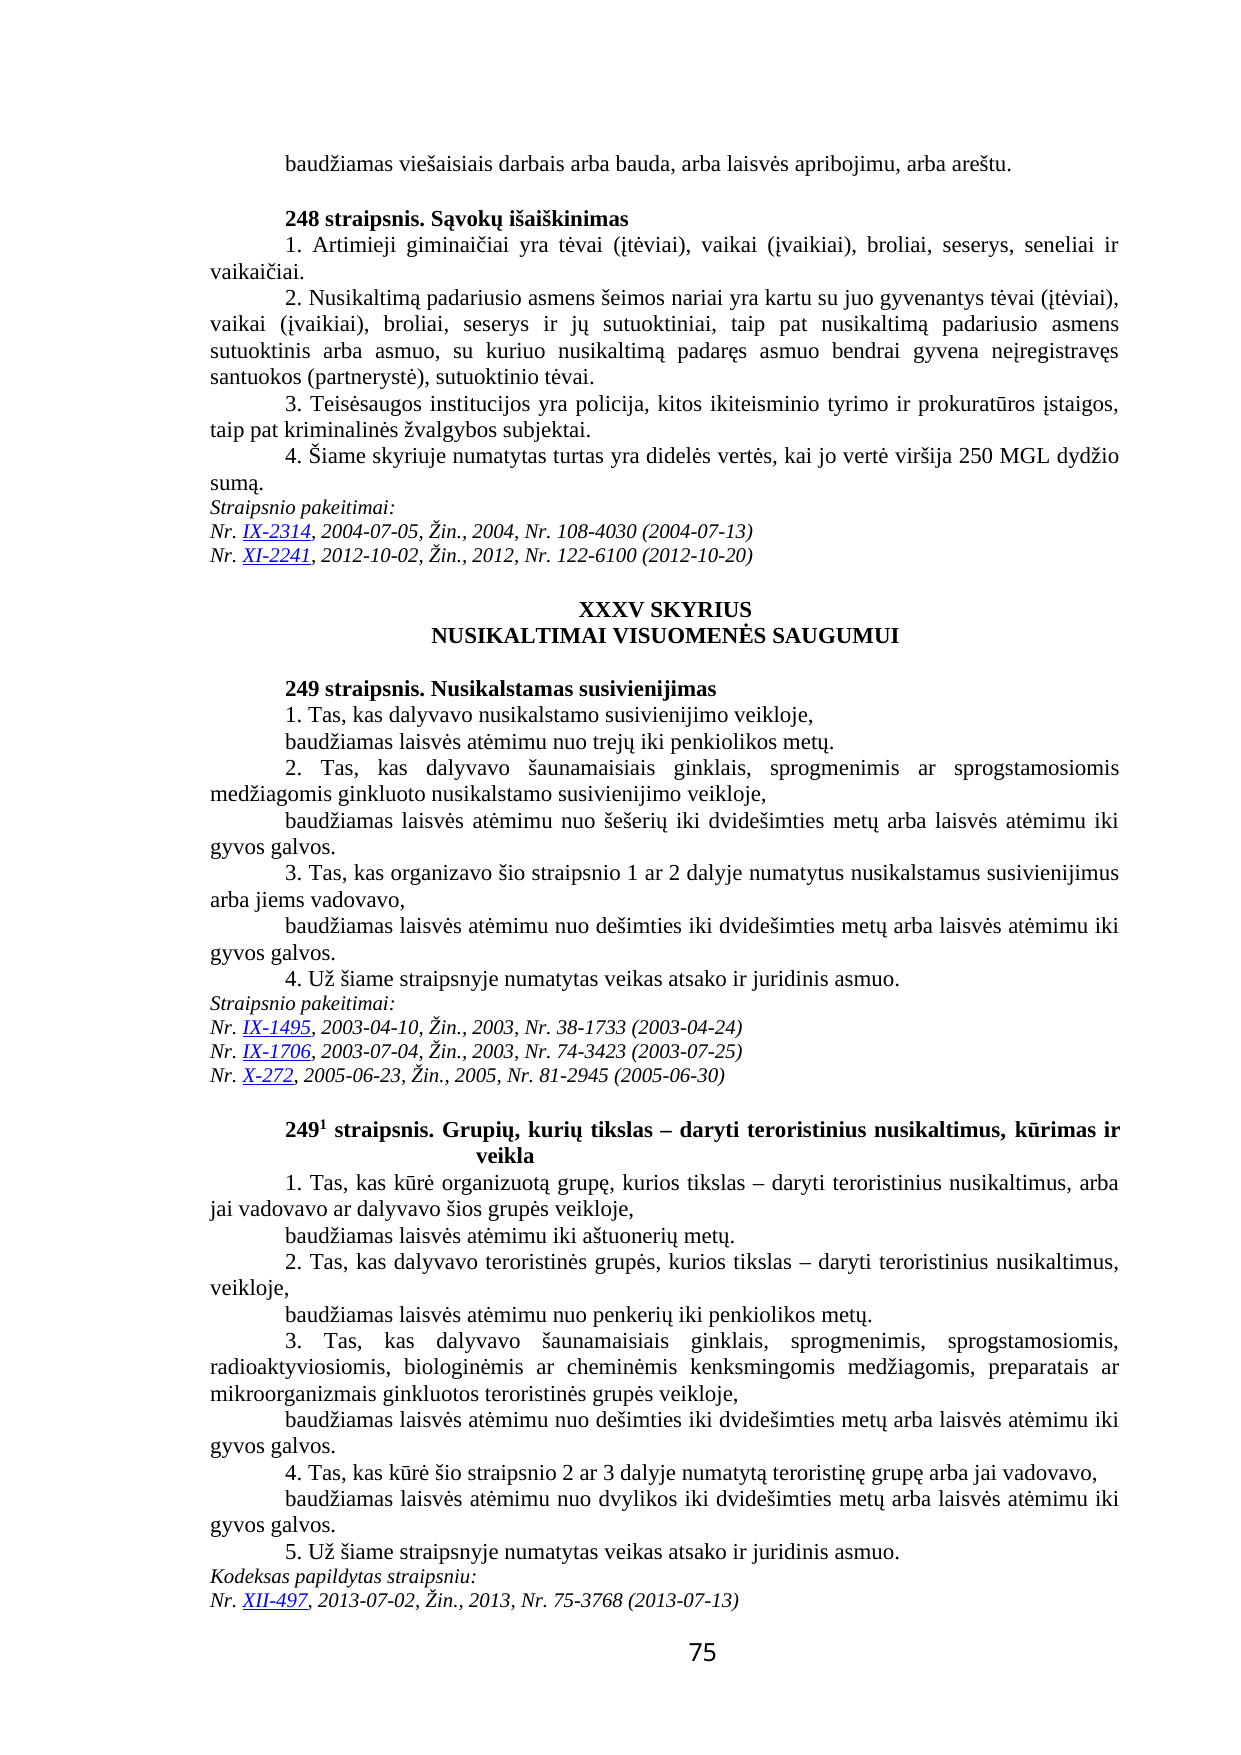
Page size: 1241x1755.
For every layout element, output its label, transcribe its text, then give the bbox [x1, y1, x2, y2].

text baudžiamas viešaisiais darbais arba bauda, arba laisvės apribojimu, arba areštu. [210, 150, 1120, 176]
text 2. Nusikaltimą padariusio asmens šeimos nariai yra kartu su juo gyvenantys tėvai (įtėviai), vaikai (įvaikiai), broliai, seserys ir jų sutuoktiniai, taip pat nusikaltimą padariusio asmens sutuoktinis arba asmuo, su kuriuo nusikaltimą padaręs asmuo bendrai gyvena neįregistravęs santuokos (partnerystė), sutuoktinio tėvai. [210, 284, 1120, 389]
text 4. Tas, kas kūrė šio straipsnio 2 ar 3 dalyje numatytą teroristinę grupę arba jai vadovavo, [210, 1459, 1120, 1485]
text baudžiamas laisvės atėmimu nuo penkerių iki penkiolikos metų. [210, 1301, 1120, 1327]
text 3. Tas, kas organizavo šio straipsnio 1 ar 2 dalyje numatytus nusikalstamus susivienijimus arba jiems vadovavo, [210, 859, 1120, 912]
text Nr. IX-1706, 2003-07-04, Žin., 2003, Nr. 74-3423 (2003-07-25) [210, 1039, 1120, 1063]
text 1. Tas, kas kūrė organizuotą grupę, kurios tikslas – daryti teroristinius nusikaltimus, arba jai vadovavo ar dalyvavo šios grupės veikloje, [210, 1169, 1120, 1222]
text 3. Tas, kas dalyvavo šaunamaisiais ginklais, sprogmenimis, sprogstamosiomis, radioaktyviosiomis, biologinėmis ar cheminėmis kenksmingomis medžiagomis, preparatais ar mikroorganizmais ginkluotos teroristinės grupės veikloje, [210, 1327, 1120, 1406]
text 2. Tas, kas dalyvavo teroristinės grupės, kurios tikslas – daryti teroristinius nusikaltimus, veikloje, [210, 1248, 1120, 1301]
text 1. Tas, kas dalyvavo nusikalstamo susivienijimo veikloje, [210, 701, 1120, 728]
text 249 straipsnis. Nusikalstamas susivienijimas [210, 675, 1120, 701]
text Nr. IX-1495, 2003-04-10, Žin., 2003, Nr. 38-1733 (2003-04-24) [210, 1015, 1120, 1039]
text baudžiamas laisvės atėmimu nuo trejų iki penkiolikos metų. [210, 728, 1120, 754]
text NUSIKALTIMAI VISUOMENĖS SAUGUMUI [210, 622, 1120, 649]
text Nr. X-272, 2005-06-23, Žin., 2005, Nr. 81-2945 (2005-06-30) [210, 1063, 1120, 1087]
text Straipsnio pakeitimai: [210, 991, 1120, 1015]
text 1. Artimieji giminaičiai yra tėvai (įtėviai), vaikai (įvaikiai), broliai, seserys, seneliai ir vaikaičiai. [210, 231, 1120, 284]
text baudžiamas laisvės atėmimu iki aštuonerių metų. [210, 1222, 1120, 1248]
text 4. Už šiame straipsnyje numatytas veikas atsako ir juridinis asmuo. [210, 965, 1120, 991]
subtitle XXXV SKYRIUS [210, 596, 1120, 622]
text baudžiamas laisvės atėmimu nuo dvylikos iki dvidešimties metų arba laisvės atėmimu iki gyvos galvos. [210, 1485, 1120, 1538]
text Nr. XI-2241, 2012-10-02, Žin., 2012, Nr. 122-6100 (2012-10-20) [210, 543, 1120, 567]
text 3. Teisėsaugos institucijos yra policija, kitos ikiteisminio tyrimo ir prokuratūros įstaigos, taip pat kriminalinės žvalgybos subjektai. [210, 389, 1120, 442]
text baudžiamas laisvės atėmimu nuo šešerių iki dvidešimties metų arba laisvės atėmimu iki gyvos galvos. [210, 807, 1120, 859]
text 4. Šiame skyriuje numatytas turtas yra didelės vertės, kai jo vertė viršija 250 MGL dydžio sumą. [210, 442, 1120, 495]
text baudžiamas laisvės atėmimu nuo dešimties iki dvidešimties metų arba laisvės atėmimu iki gyvos galvos. [210, 1406, 1120, 1459]
text Nr. IX-2314, 2004-07-05, Žin., 2004, Nr. 108-4030 (2004-07-13) [210, 519, 1120, 543]
text Kodeksas papildytas straipsniu: [210, 1564, 1120, 1588]
text baudžiamas laisvės atėmimu nuo dešimties iki dvidešimties metų arba laisvės atėmimu iki gyvos galvos. [210, 912, 1120, 965]
text Nr. XII-497, 2013-07-02, Žin., 2013, Nr. 75-3768 (2013-07-13) [210, 1588, 1120, 1612]
text 248 straipsnis. Sąvokų išaiškinimas [210, 205, 1120, 231]
text 2. Tas, kas dalyvavo šaunamaisiais ginklais, sprogmenimis ar sprogstamosiomis medžiagomis ginkluoto nusikalstamo susivienijimo veikloje, [210, 754, 1120, 807]
text 5. Už šiame straipsnyje numatytas veikas atsako ir juridinis asmuo. [210, 1538, 1120, 1564]
text Straipsnio pakeitimai: [210, 495, 1120, 519]
text 2491 straipsnis. Grupių, kurių tikslas – daryti teroristinius nusikaltimus, kūrimas ir veikla [285, 1116, 1120, 1169]
